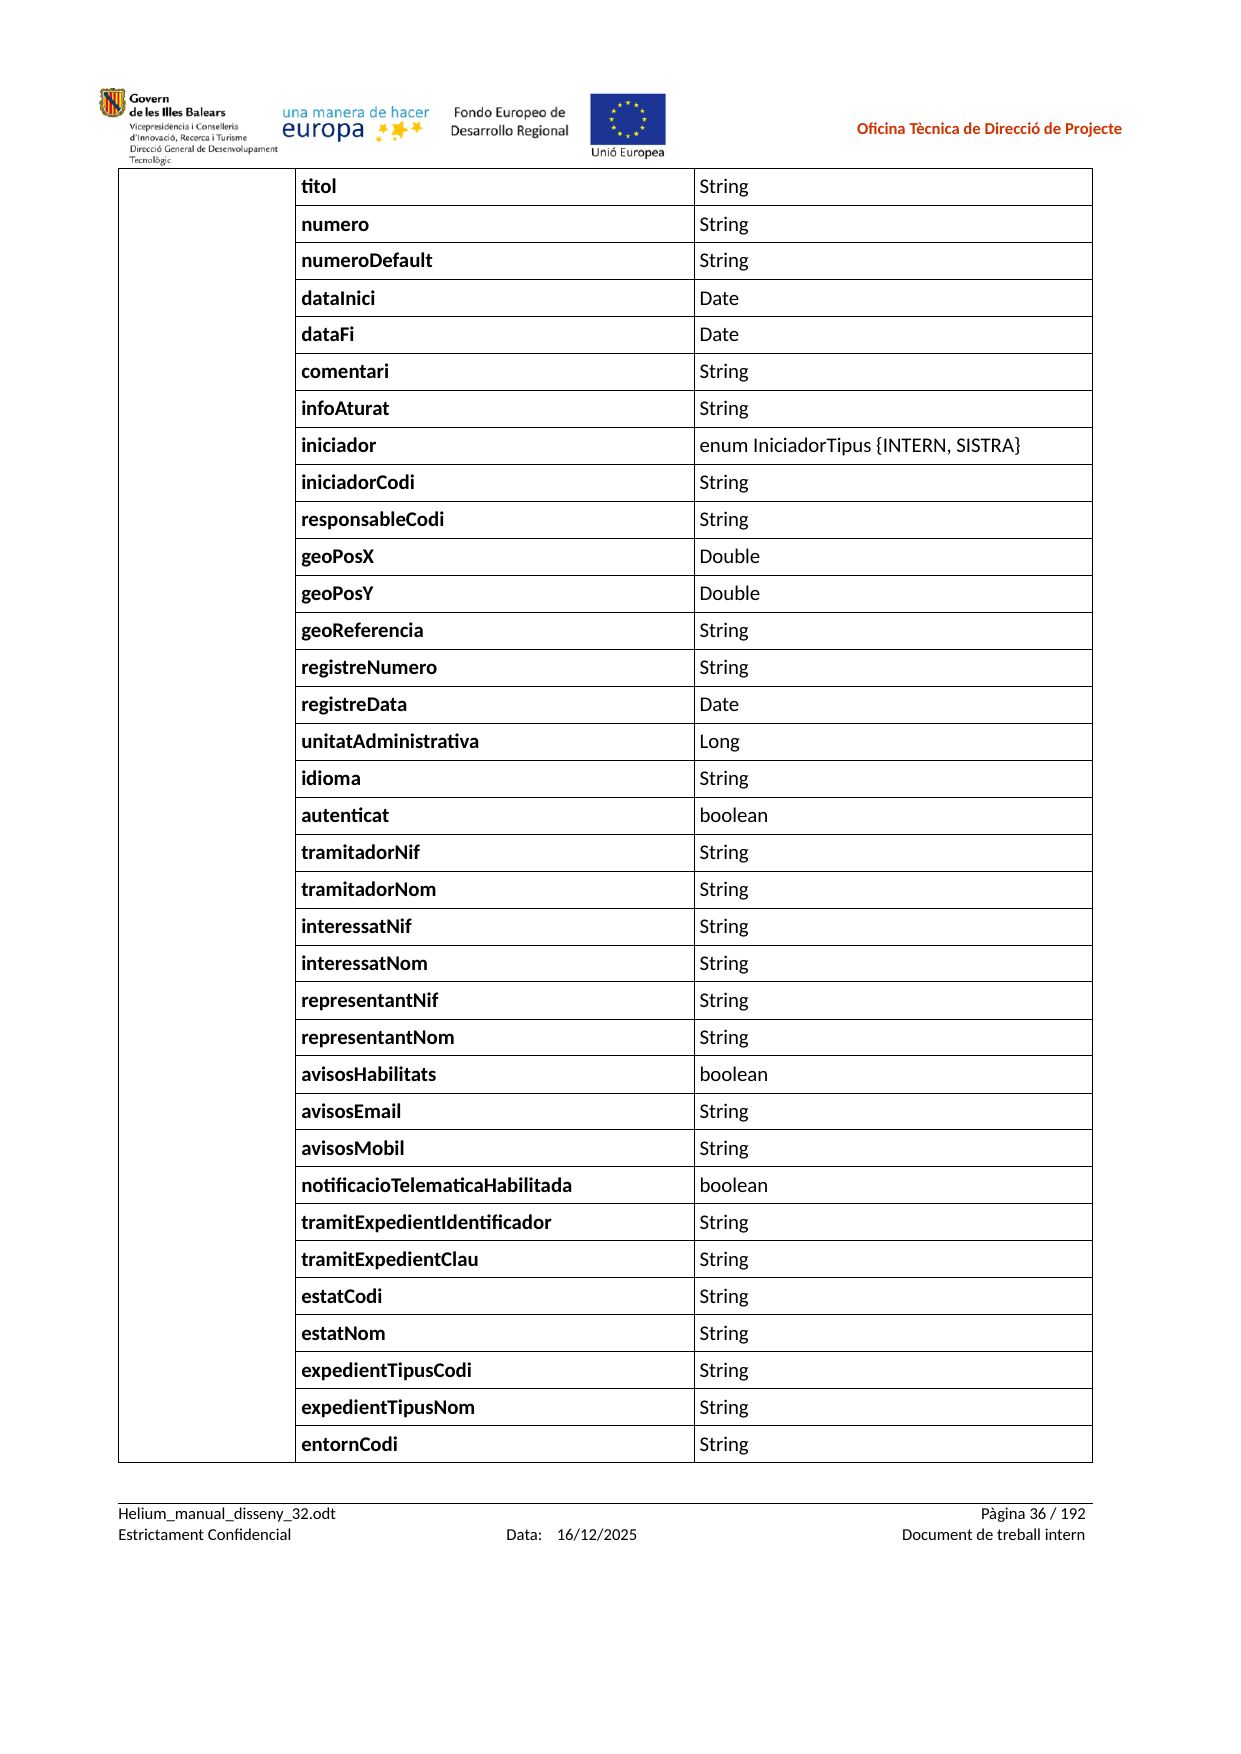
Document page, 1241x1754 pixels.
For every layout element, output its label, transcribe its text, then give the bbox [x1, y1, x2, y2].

table_cell numeroDefault [296, 243, 694, 279]
table_cell iniciador [296, 428, 694, 464]
table_cell String [695, 1426, 1092, 1462]
table_cell Date [695, 687, 1092, 723]
table_cell geoReferencia [296, 613, 694, 649]
table_cell interessatNif [296, 909, 694, 944]
table_cell String [695, 243, 1092, 279]
table_cell notificacioTelematicaHabilitada [296, 1167, 694, 1203]
table_cell unitatAdministrativa [296, 724, 694, 759]
table_cell tramitExpedientIdentificador [296, 1204, 694, 1240]
table_cell tramitadorNif [296, 835, 694, 871]
table_cell Date [695, 317, 1092, 353]
table_cell expedientTipusCodi [296, 1352, 694, 1388]
table_cell titol [296, 169, 694, 205]
table_cell interessatNom [296, 946, 694, 981]
table_cell String [695, 206, 1092, 242]
picture [99, 87, 668, 166]
table_cell avisosEmail [296, 1094, 694, 1129]
table_cell String [695, 1204, 1092, 1240]
table_cell responsableCodi [296, 502, 694, 538]
table_cell String [695, 465, 1092, 501]
table_cell String [695, 613, 1092, 649]
table_cell dataInici [296, 280, 694, 316]
table_cell String [695, 835, 1092, 871]
table_cell String [695, 391, 1092, 427]
table_cell String [695, 354, 1092, 390]
table_cell Double [695, 539, 1092, 575]
table_cell expedientTipusNom [296, 1389, 694, 1425]
table_cell String [695, 169, 1092, 205]
table_cell estatCodi [296, 1278, 694, 1314]
table_cell representantNif [296, 982, 694, 1018]
table_cell enum IniciadorTipus {INTERN, SISTRA} [695, 428, 1092, 464]
table_cell Double [695, 576, 1092, 612]
table_cell registreData [296, 687, 694, 723]
table_cell geoPosY [296, 576, 694, 612]
table_cell infoAturat [296, 391, 694, 427]
table_cell boolean [695, 798, 1092, 833]
table_cell dataFi [296, 317, 694, 353]
table_cell autenticat [296, 798, 694, 833]
table_cell String [695, 1389, 1092, 1425]
table_cell String [695, 1130, 1092, 1166]
table_cell String [695, 872, 1092, 907]
table_cell String [695, 1241, 1092, 1277]
table_cell String [695, 982, 1092, 1018]
table_cell avisosHabilitats [296, 1056, 694, 1092]
table_cell idioma [296, 761, 694, 797]
table_cell String [695, 502, 1092, 538]
table_cell String [695, 946, 1092, 981]
table_cell representantNom [296, 1020, 694, 1055]
table_cell boolean [695, 1167, 1092, 1203]
table_cell registreNumero [296, 650, 694, 686]
table_cell String [695, 1278, 1092, 1314]
table_cell String [695, 909, 1092, 944]
table_cell String [695, 1020, 1092, 1055]
table_cell tramitadorNom [296, 872, 694, 907]
table_cell geoPosX [296, 539, 694, 575]
table_cell Long [695, 724, 1092, 759]
table_cell numero [296, 206, 694, 242]
table_cell String [695, 650, 1092, 686]
table_cell avisosMobil [296, 1130, 694, 1166]
table_cell Date [695, 280, 1092, 316]
table_cell comentari [296, 354, 694, 390]
table_cell entornCodi [296, 1426, 694, 1462]
table_cell tramitExpedientClau [296, 1241, 694, 1277]
table_cell boolean [695, 1056, 1092, 1092]
table_cell iniciadorCodi [296, 465, 694, 501]
table_cell String [695, 1315, 1092, 1351]
table_cell String [695, 761, 1092, 797]
table_cell String [695, 1352, 1092, 1388]
table_cell String [695, 1094, 1092, 1129]
table_cell estatNom [296, 1315, 694, 1351]
